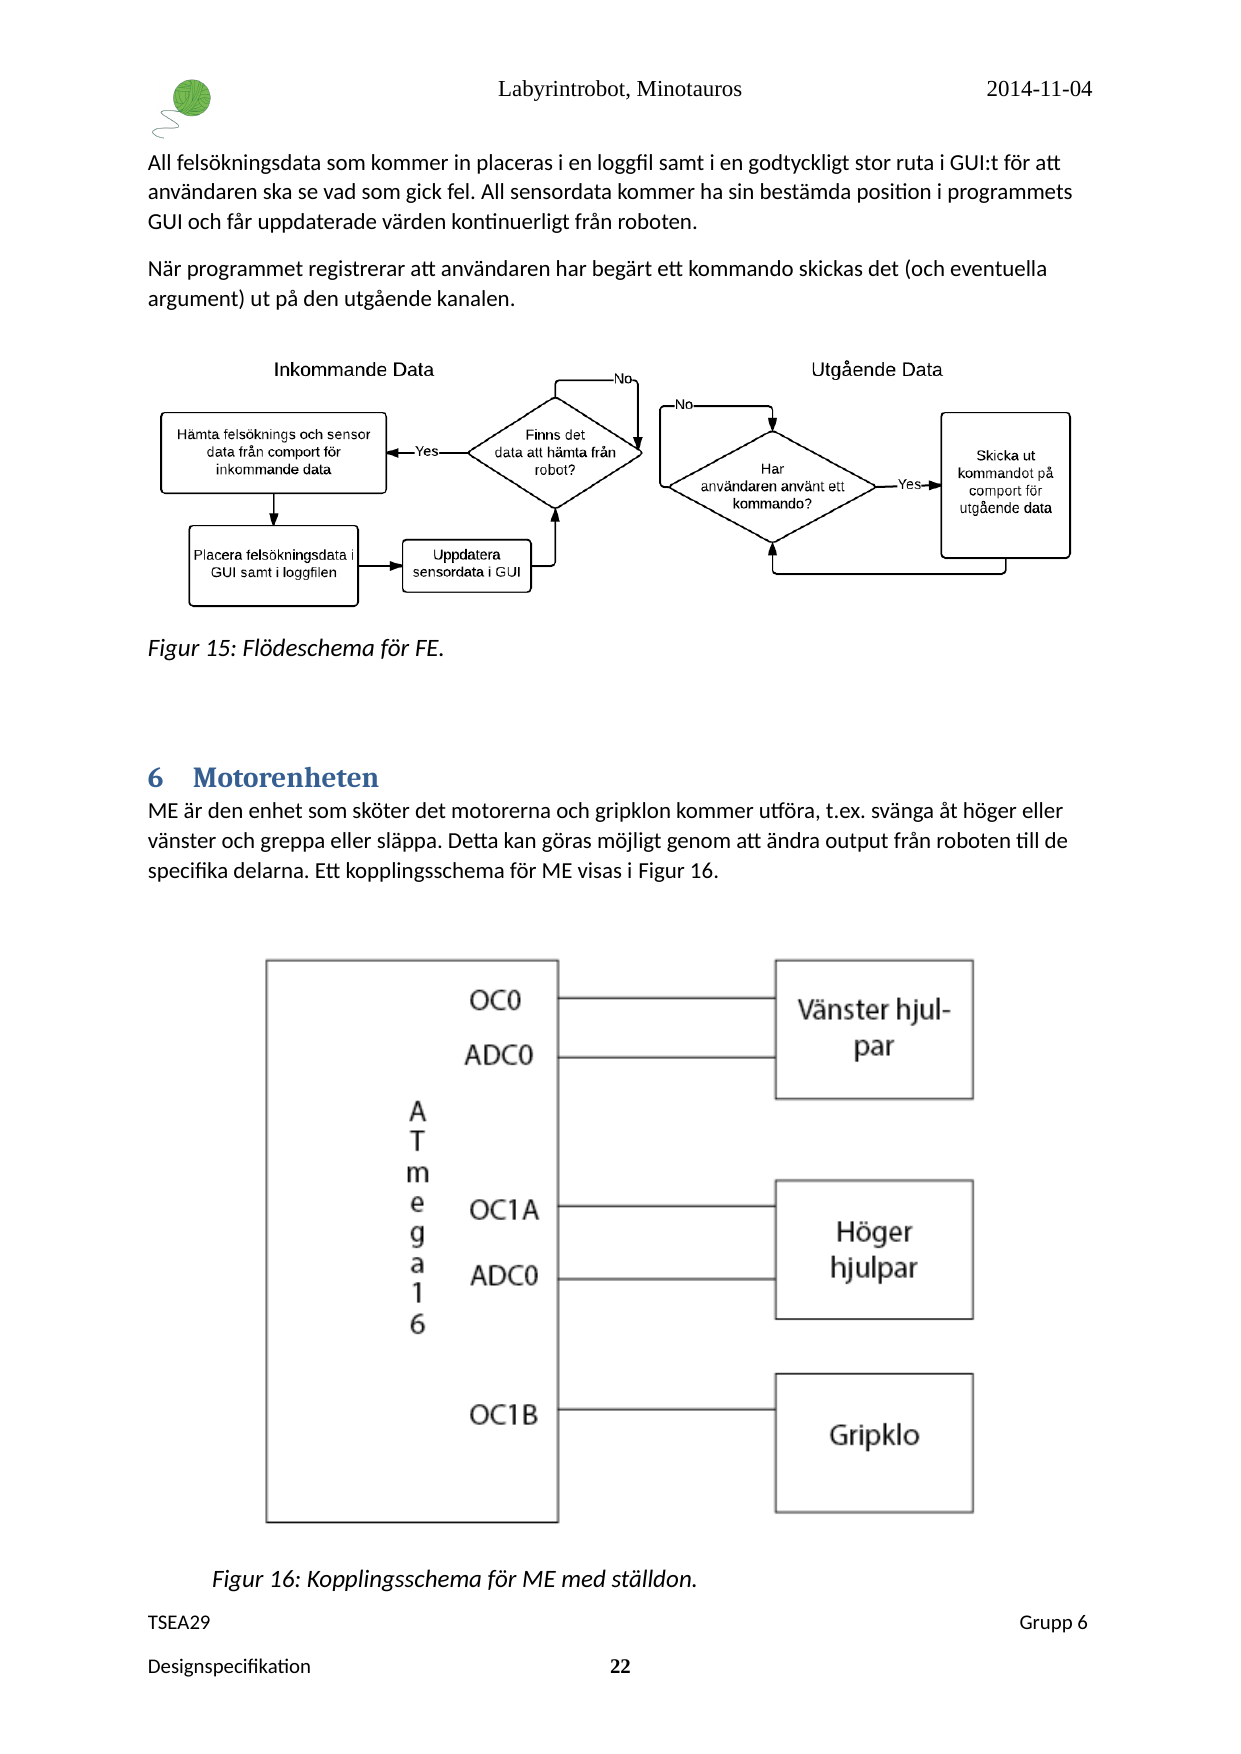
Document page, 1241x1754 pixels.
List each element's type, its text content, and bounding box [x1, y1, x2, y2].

picture [211, 915, 1029, 1561]
text ME är den enhet som sköter det motorerna och gripklon kommer utföra, t.ex. svänga åt höger eller vänster och greppa eller släppa. Detta kan göras möjligt genom att ändra output från roboten till de specifika delarna. Ett kopplingsschema för ME visas i Figur 16. [148, 797, 1093, 884]
text När programmet registrerar att användaren har begärt ett kommando skickas det (och eventuella argument) ut på den utgående kanalen. [148, 254, 1093, 312]
text Figur 16: Kopplingsschema för ME med ställdon. [212, 1561, 1029, 1593]
picture [147, 342, 1093, 630]
picture [150, 76, 214, 141]
text Figur 15: Flödeschema för FE. [148, 630, 1093, 662]
subtitle Motorenheten [148, 761, 1093, 794]
text All felsökningsdata som kommer in placeras i en loggfil samt i en godtyckligt stor ruta i GUI:t för att användaren ska se vad som gick fel. All sensordata kommer ha sin bestämda position i programmets GUI och får uppdaterade värden kontinuerligt från roboten. [148, 148, 1093, 235]
